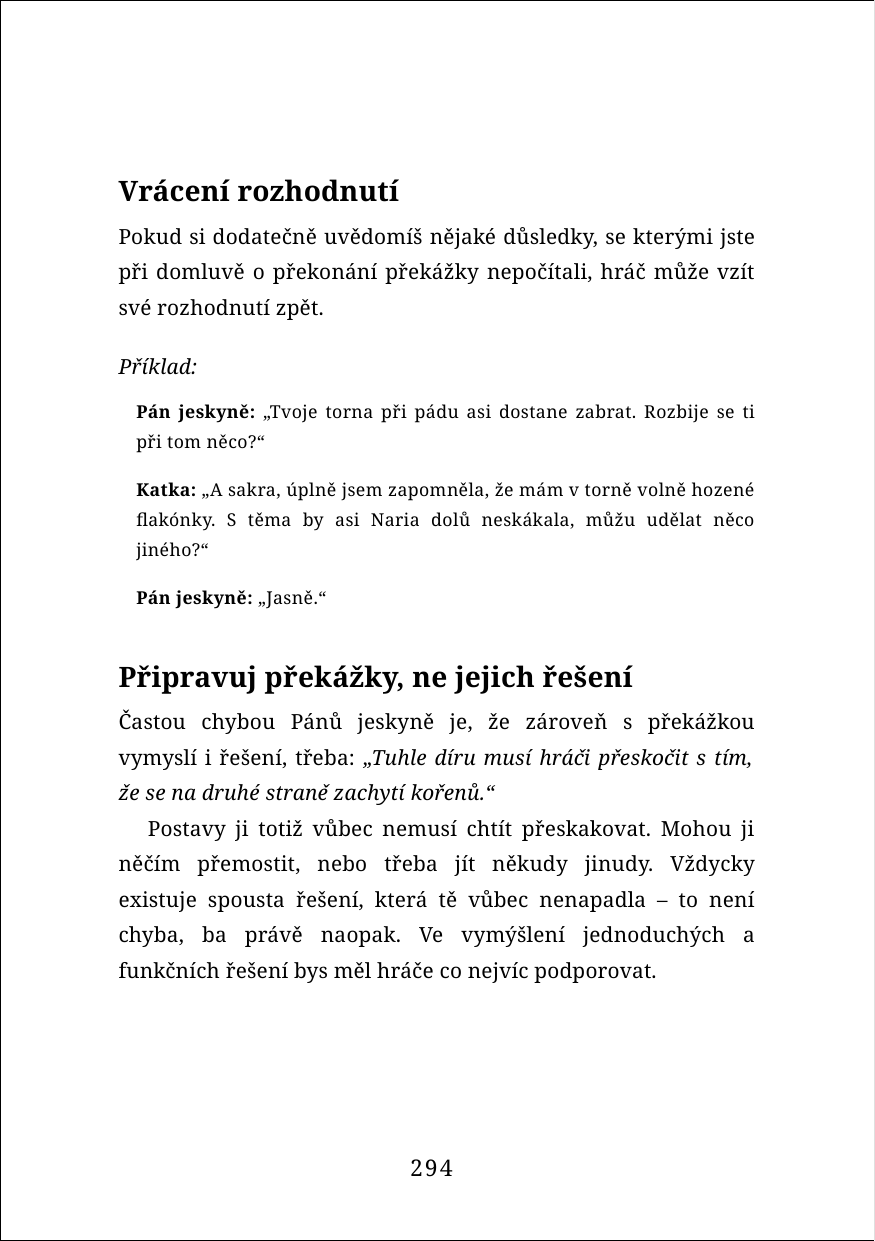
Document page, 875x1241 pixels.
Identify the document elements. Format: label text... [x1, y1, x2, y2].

text Častou chybou Pánů jeskyně je, že zároveň s překážkou vymyslí i řešení, třeba: „Tuhle díru musí hráči přeskočit s tím, že se na druhé straně zachytí kořenů.“ Postavy ji totiž vůbec nemusí chtít přeskakovat. Mohou ji něčím přemostit, nebo třeba jít někudy jinudy. Vždycky existuje spousta řešení, která tě vůbec nenapadla – to není chyba, ba právě naopak. Ve vymýšlení jednoduchých a funkčních řešení bys měl hráče co nejvíc podporovat. [118, 707, 756, 984]
text Příklad: [118, 352, 756, 381]
text Katka: „A sakra, úplně jsem zapomněla, že mám v torně volně hozené flakónky. S těma by asi Naria dolů neskákala, můžu udělat něco jiného?“ [136, 477, 756, 562]
subtitle Vrácení rozhodnutí [118, 172, 756, 210]
subtitle Připravuj překážky, ne jejich řešení [118, 657, 756, 696]
text Pán jeskyně: „Tvoje torna při pádu asi dostane zabrat. Rozbije se ti při tom něco?“ [136, 399, 756, 454]
text Pán jeskyně: „Jasně.“ [136, 586, 756, 610]
text Pokud si dodatečně uvědomíš nějaké důsledky, se kterými jste při domluvě o překonání překážky nepočítali, hráč může vzít své rozhodnutí zpět. [118, 222, 756, 321]
